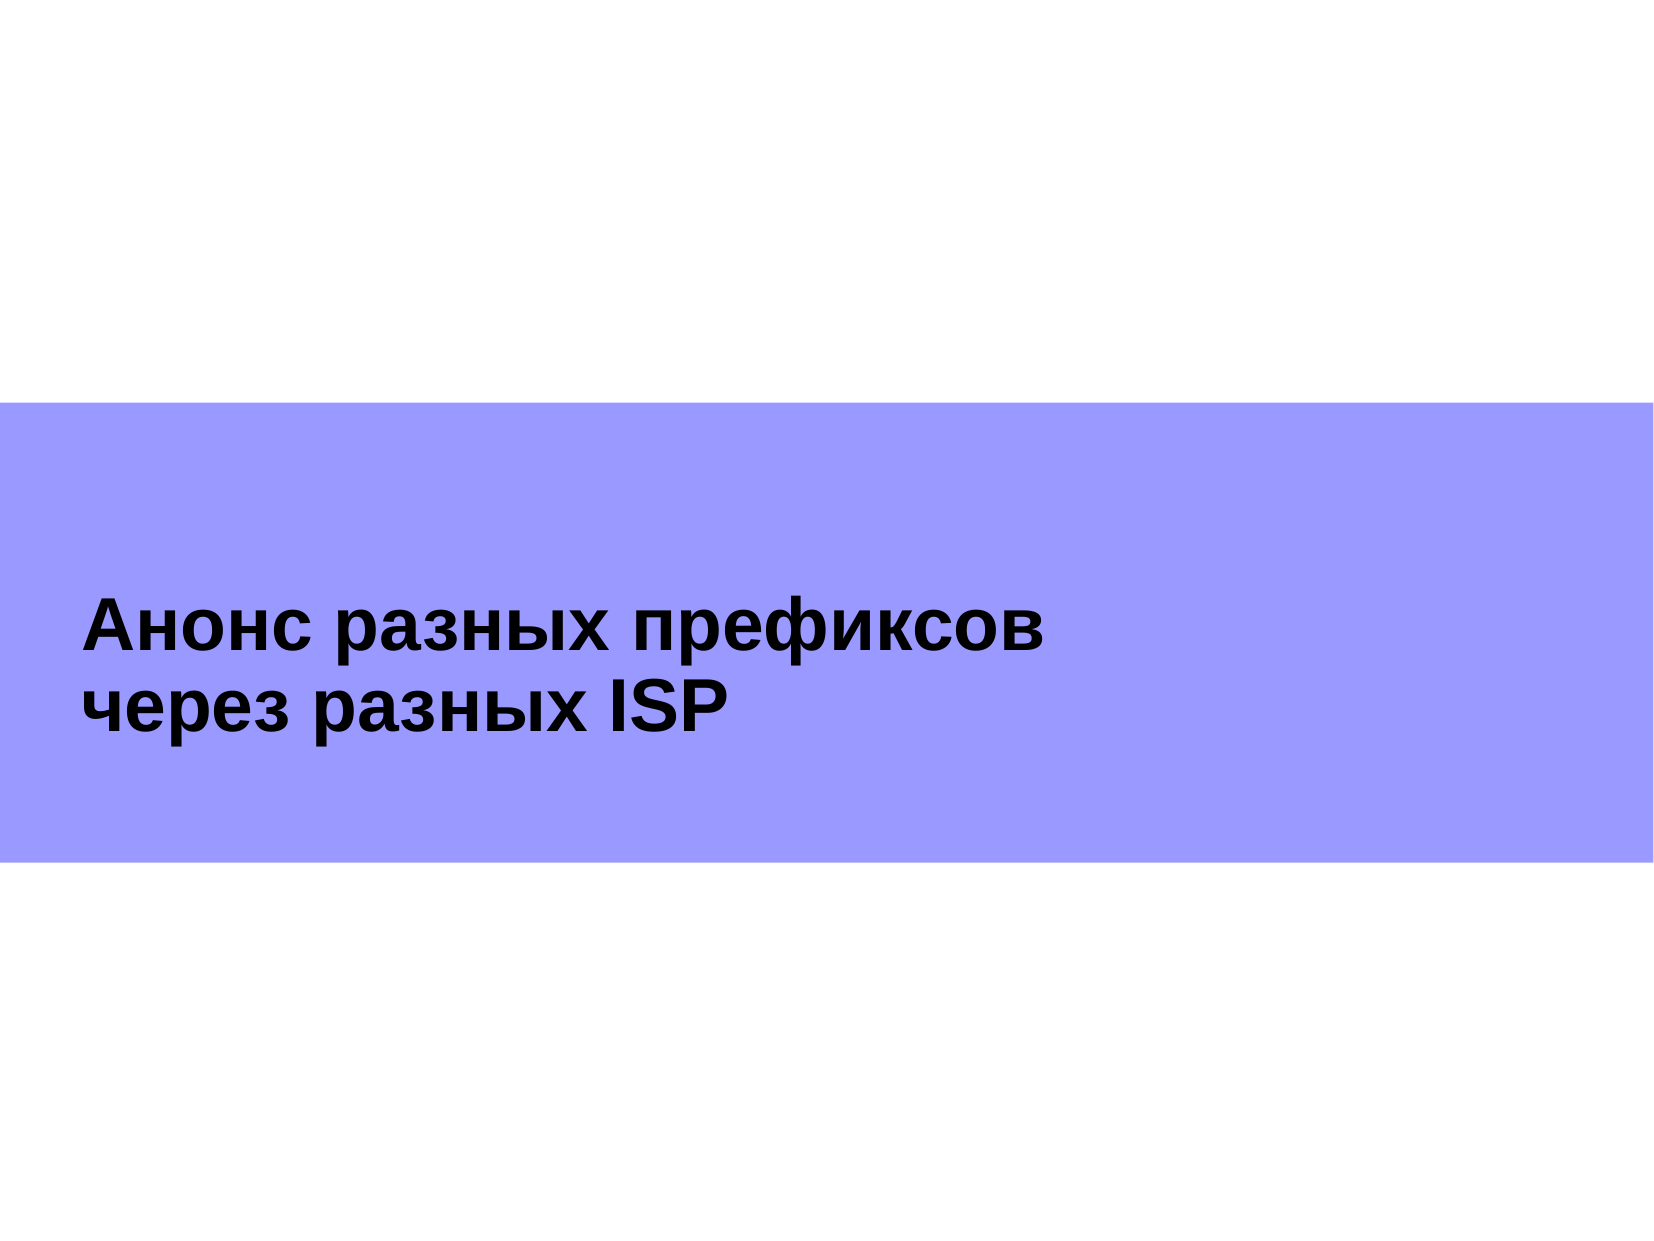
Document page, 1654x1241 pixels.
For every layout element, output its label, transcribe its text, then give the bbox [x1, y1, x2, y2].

text_box Анонс разных префиксов через разных ISP [67, 578, 1571, 772]
